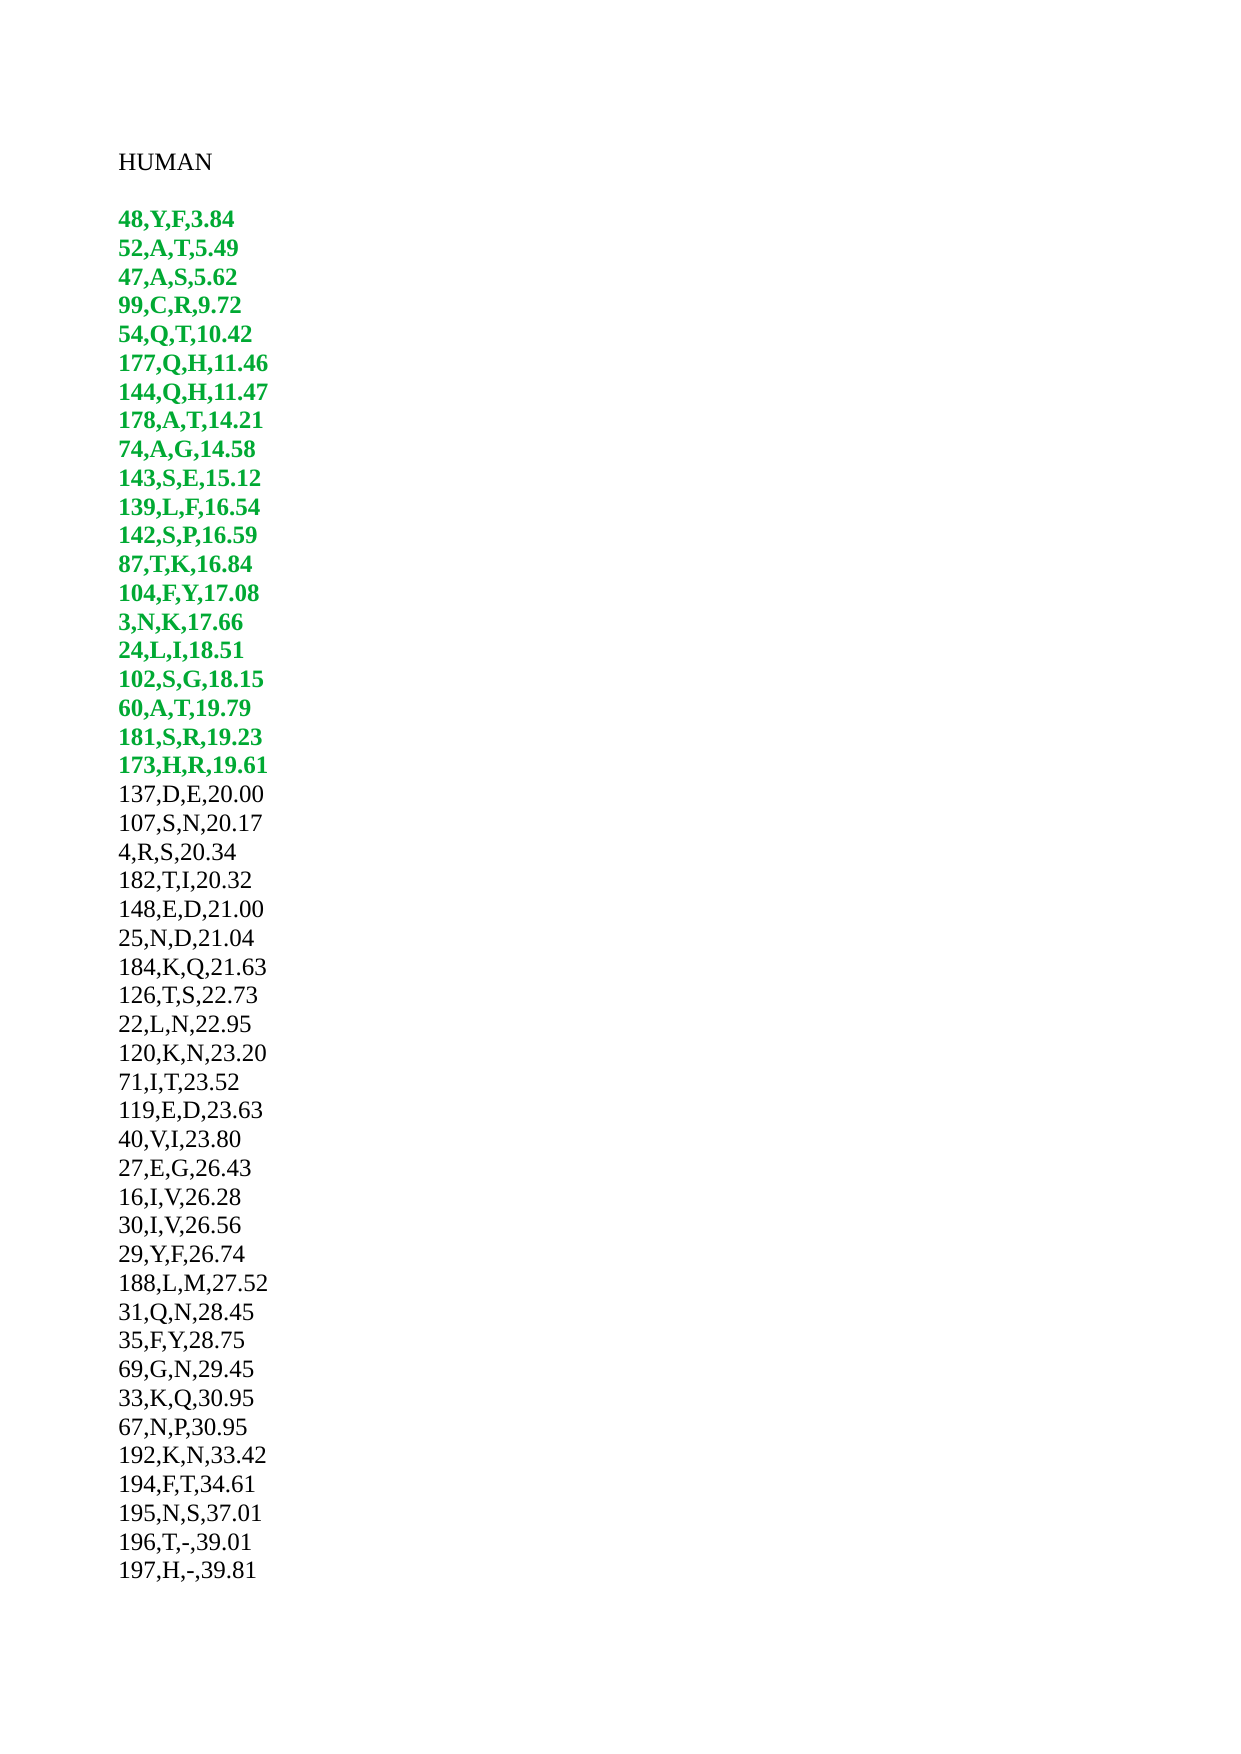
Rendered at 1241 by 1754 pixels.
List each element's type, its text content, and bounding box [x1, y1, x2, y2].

text 148,E,D,21.00 [118, 894, 1122, 923]
text 69,G,N,29.45 [118, 1354, 1122, 1383]
text 24,L,I,18.51 [118, 636, 1122, 664]
text 196,T,-,39.01 [118, 1527, 1122, 1556]
text 54,Q,T,10.42 [118, 319, 1122, 348]
text 3,N,K,17.66 [118, 607, 1122, 636]
text 142,S,P,16.59 [118, 521, 1122, 549]
text 102,S,G,18.15 [118, 664, 1122, 693]
text 144,Q,H,11.47 [118, 377, 1122, 406]
text 40,V,I,23.80 [118, 1124, 1122, 1153]
text 67,N,P,30.95 [118, 1412, 1122, 1441]
text 48,Y,F,3.84 [118, 204, 1122, 233]
text 195,N,S,37.01 [118, 1498, 1122, 1527]
text 181,S,R,19.23 [118, 722, 1122, 751]
text 99,C,R,9.72 [118, 291, 1122, 319]
text 184,K,Q,21.63 [118, 952, 1122, 981]
text HUMAN [118, 147, 1122, 176]
text 87,T,K,16.84 [118, 549, 1122, 578]
text 104,F,Y,17.08 [118, 578, 1122, 607]
text 31,Q,N,28.45 [118, 1297, 1122, 1326]
text 188,L,M,27.52 [118, 1268, 1122, 1297]
text 137,D,E,20.00 [118, 779, 1122, 808]
text 182,T,I,20.32 [118, 866, 1122, 894]
text 30,I,V,26.56 [118, 1211, 1122, 1239]
text 4,R,S,20.34 [118, 837, 1122, 866]
text 71,I,T,23.52 [118, 1067, 1122, 1096]
text 139,L,F,16.54 [118, 492, 1122, 521]
text 60,A,T,19.79 [118, 693, 1122, 722]
text 47,A,S,5.62 [118, 262, 1122, 291]
text 33,K,Q,30.95 [118, 1383, 1122, 1412]
text 197,H,-,39.81 [118, 1556, 1122, 1584]
text 74,A,G,14.58 [118, 434, 1122, 463]
text 25,N,D,21.04 [118, 923, 1122, 952]
text 22,L,N,22.95 [118, 1009, 1122, 1038]
text 52,A,T,5.49 [118, 233, 1122, 262]
text 194,F,T,34.61 [118, 1469, 1122, 1498]
text 178,A,T,14.21 [118, 406, 1122, 434]
text 29,Y,F,26.74 [118, 1239, 1122, 1268]
text 119,E,D,23.63 [118, 1096, 1122, 1124]
text 107,S,N,20.17 [118, 808, 1122, 837]
text 126,T,S,22.73 [118, 981, 1122, 1009]
text 192,K,N,33.42 [118, 1441, 1122, 1469]
text 143,S,E,15.12 [118, 463, 1122, 492]
text 35,F,Y,28.75 [118, 1326, 1122, 1354]
text 16,I,V,26.28 [118, 1182, 1122, 1211]
text 27,E,G,26.43 [118, 1153, 1122, 1182]
text 173,H,R,19.61 [118, 751, 1122, 779]
text 177,Q,H,11.46 [118, 348, 1122, 377]
text 120,K,N,23.20 [118, 1038, 1122, 1067]
